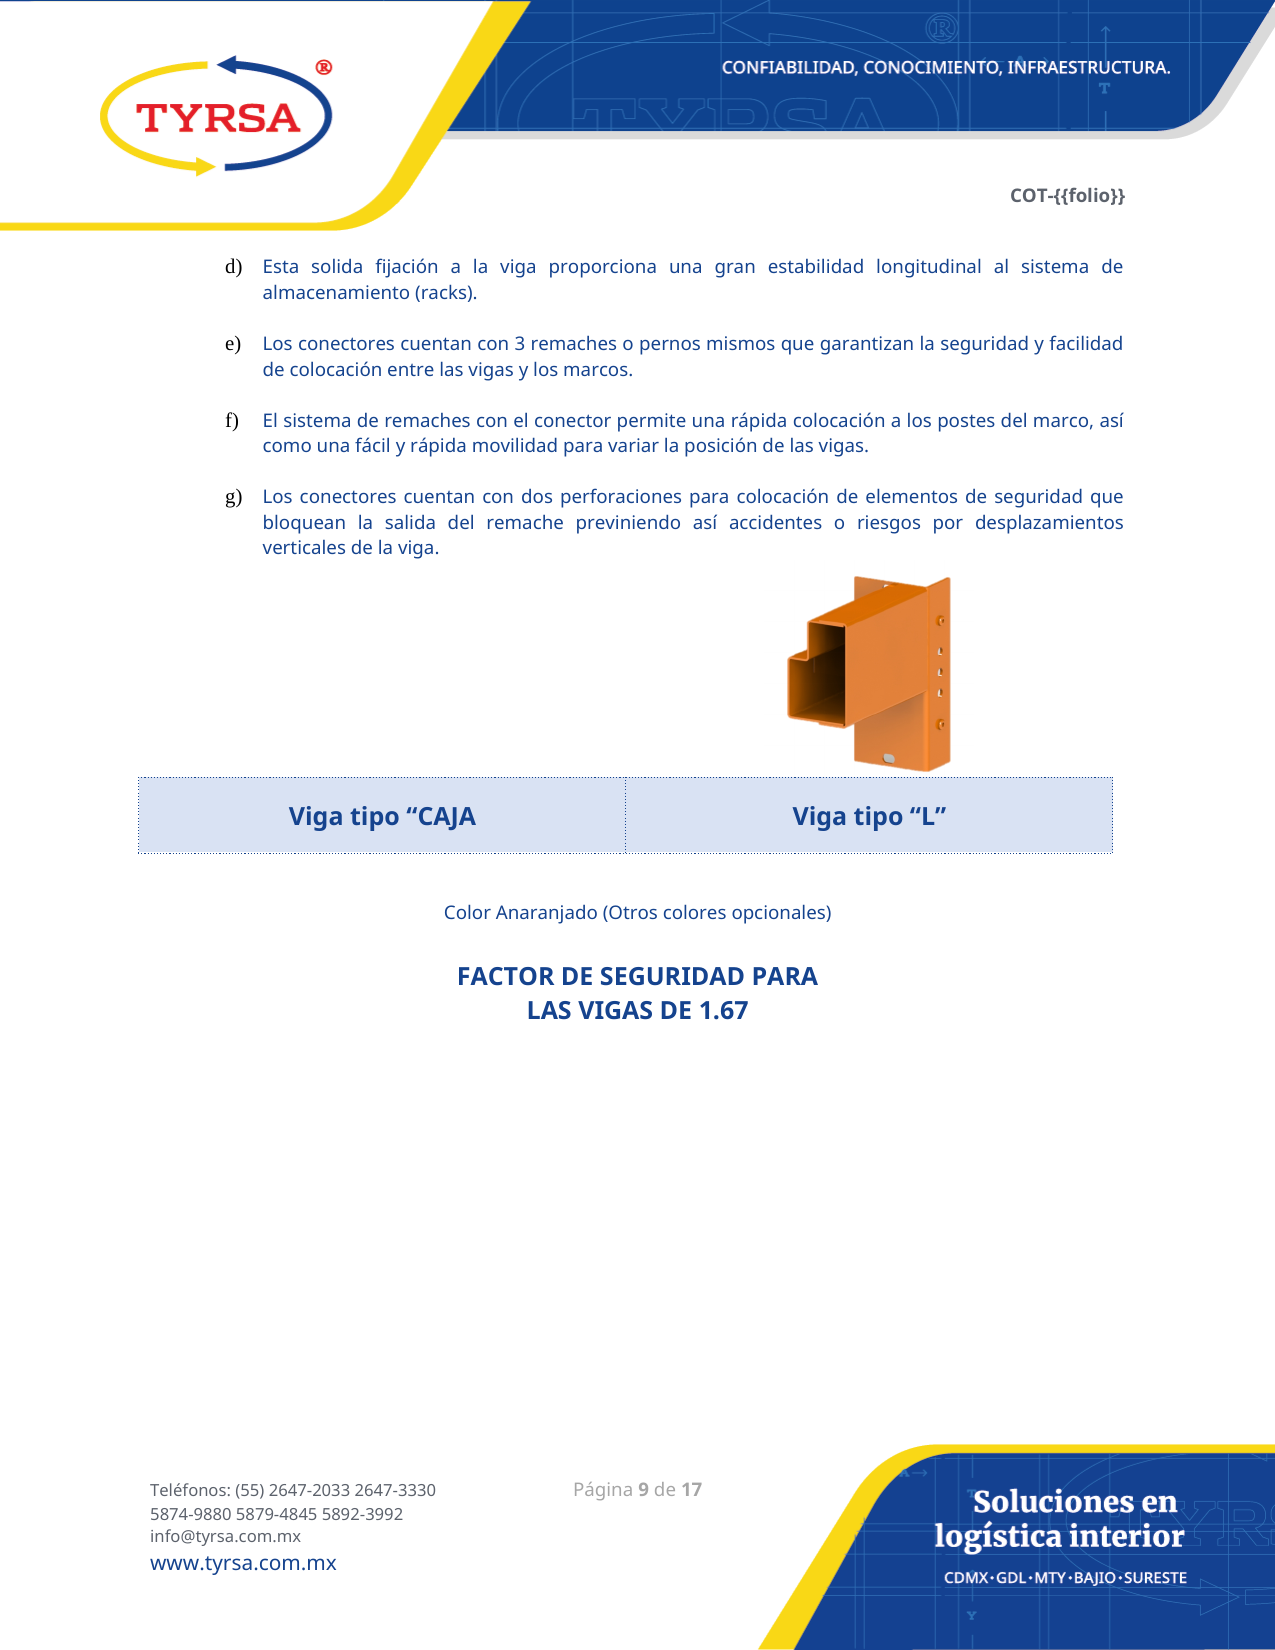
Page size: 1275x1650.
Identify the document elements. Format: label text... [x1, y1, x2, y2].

text FACTOR DE SEGURIDAD PARA [150, 958, 1125, 992]
table_header [975, 560, 1113, 777]
table_cell Viga tipo “L” [626, 777, 1113, 852]
list Los conectores cuentan con dos perforaciones para colocación de elementos de seguridad que bloquean la salida del remache previniendo así accidentes o riesgos por desplazamientos verticales de la viga. [225, 483, 1125, 560]
text LAS VIGAS DE 1.67 [150, 992, 1125, 1026]
list El sistema de remaches con el conector permite una rápida colocación a los postes del marco, así como una fácil y rápida movilidad para variar la posición de las vigas. [225, 407, 1125, 458]
text Color Anaranjado (Otros colores opcionales) [150, 899, 1125, 953]
table_cell Viga tipo “CAJA [139, 777, 626, 852]
table_header [139, 560, 626, 777]
list Los conectores cuentan con 3 remaches o pernos mismos que garantizan la seguridad y facilidad de colocación entre las vigas y los marcos. [225, 330, 1125, 381]
list Esta solida fijación a la viga proporciona una gran estabilidad longitudinal al sistema de almacenamiento (racks). [225, 254, 1125, 305]
table_header [626, 560, 764, 777]
